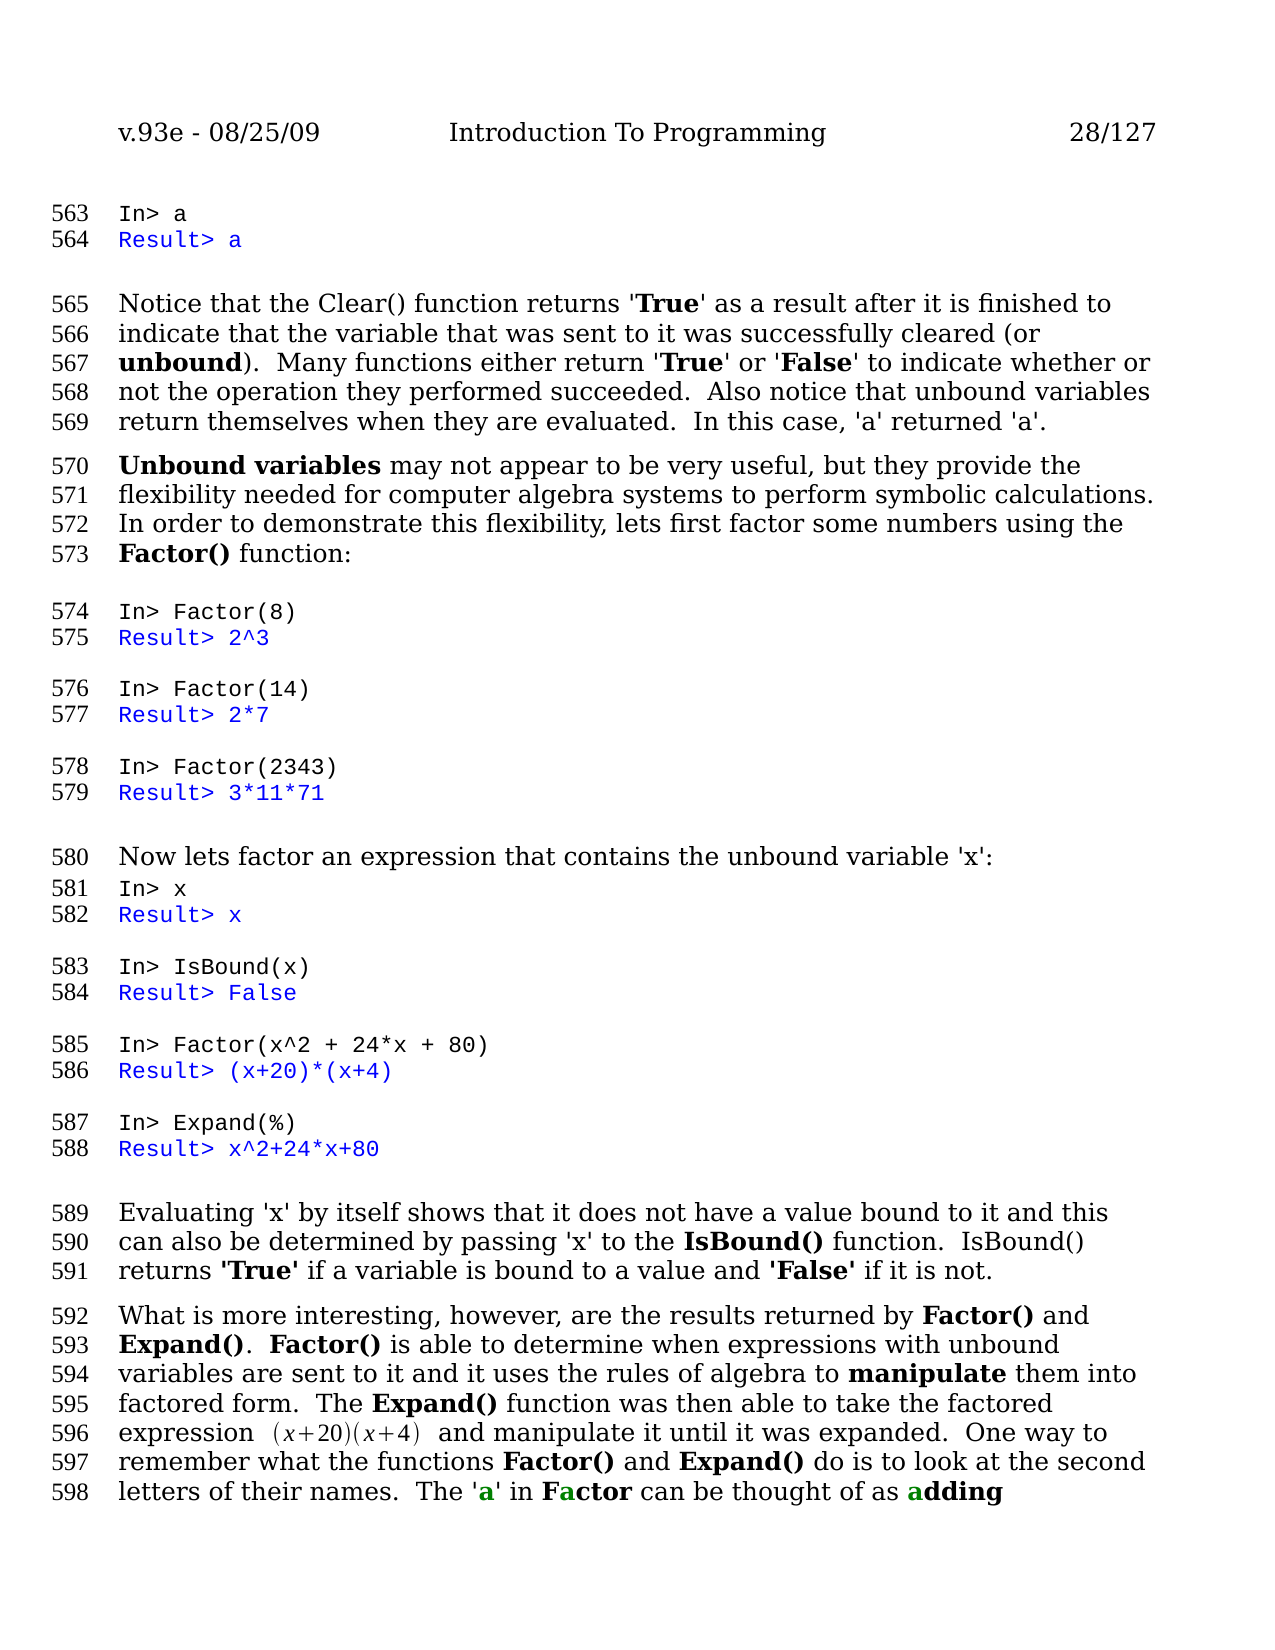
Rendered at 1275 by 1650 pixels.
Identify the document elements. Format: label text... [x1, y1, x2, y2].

text In> Factor(8) [118, 600, 1157, 626]
text Result> x [118, 903, 1157, 929]
text Notice that the Clear() function returns 'True' as a result after it is finished to indicate that the variable that was sent to it was successfully cleared (or unbound). Many functions either return 'True' or 'False' to indicate whether or not the operation they performed succeeded. Also notice that unbound variables return themselves when they are evaluated. In this case, 'a' returned 'a'. [118, 289, 1157, 436]
text Result> 2*7 [118, 704, 1157, 730]
text In> Factor(2343) [118, 756, 1157, 782]
text Result> 2^3 [118, 626, 1157, 652]
text In> IsBound(x) [118, 955, 1157, 981]
text Result> (x+20)*(x+4) [118, 1059, 1157, 1085]
text In> Factor(x^2 + 24*x + 80) [118, 1033, 1157, 1059]
text Result> False [118, 981, 1157, 1007]
text In> a [118, 203, 1157, 229]
text In> x [118, 878, 1157, 903]
text Result> x^2+24*x+80 [118, 1137, 1157, 1163]
text Result> a [118, 229, 1157, 254]
text What is more interesting, however, are the results returned by Factor() and Expand(). Factor() is able to determine when expressions with unbound variables are sent to it and it uses the rules of algebra to manipulate them into factored form. The Expand() function was then able to take the factored expressionand manipulate it until it was expanded. One way to remember what the functions Factor() and Expand() do is to look at the second letters of their names. The 'a' in Factor can be thought of as adding [118, 1301, 1157, 1506]
text Now lets factor an expression that contains the unbound variable 'x': [118, 842, 1157, 872]
text Unbound variables may not appear to be very useful, but they provide the flexibility needed for computer algebra systems to perform symbolic calculations. In order to demonstrate this flexibility, lets first factor some numbers using the Factor() function: [118, 451, 1157, 568]
text In> Factor(14) [118, 678, 1157, 704]
text Evaluating 'x' by itself shows that it does not have a value bound to it and this can also be determined by passing 'x' to the IsBound() function. IsBound() returns 'True' if a variable is bound to a value and 'False' if it is not. [118, 1198, 1157, 1286]
text In> Expand(%) [118, 1111, 1157, 1137]
text Result> 3*11*71 [118, 782, 1157, 807]
